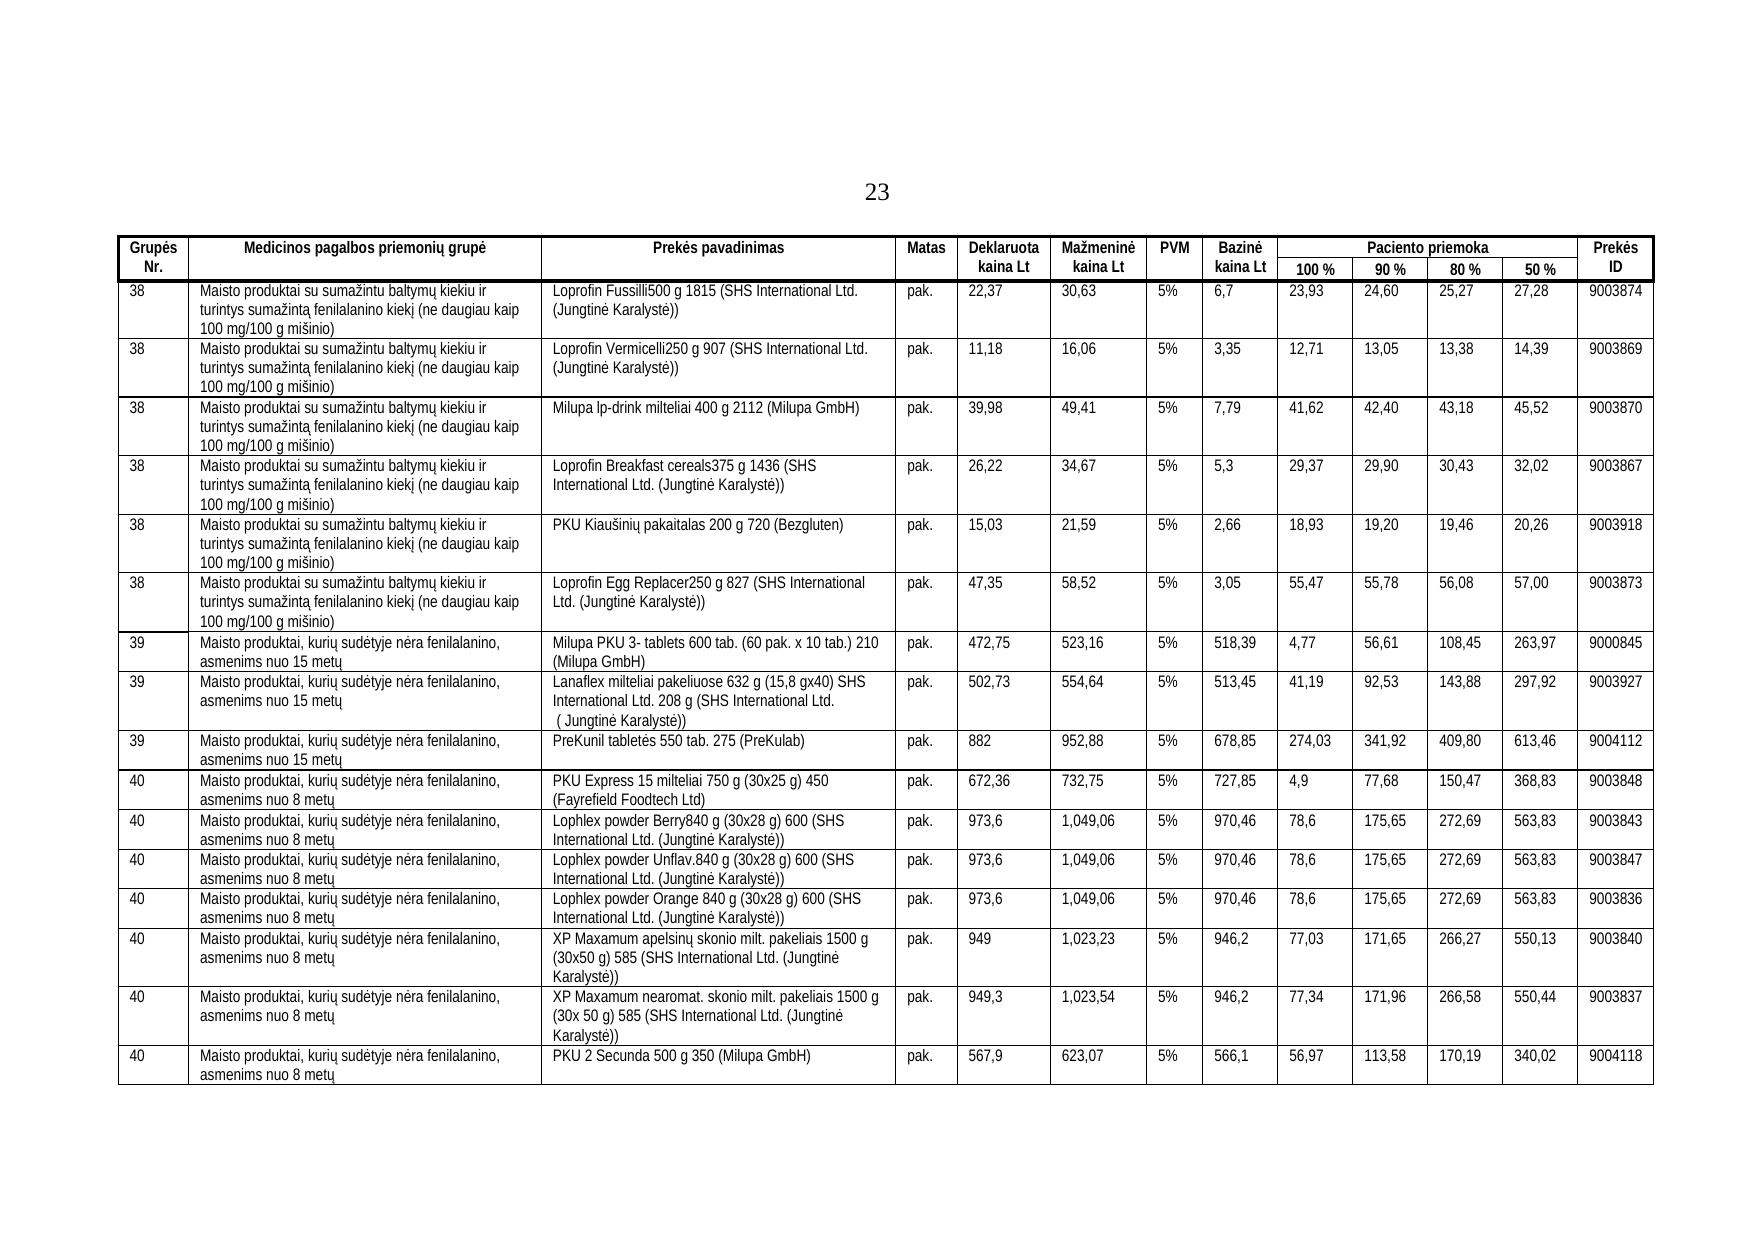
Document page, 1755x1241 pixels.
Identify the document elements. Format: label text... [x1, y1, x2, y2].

table_cell 550,44 [1503, 987, 1577, 1044]
table_cell Maisto produktai, kurių sudėtyje nėra fenilalanino, asmenims nuo 8 metų [189, 810, 541, 849]
table_cell 47,35 [958, 573, 1050, 631]
table_cell 143,88 [1428, 672, 1502, 729]
table_cell 5% [1147, 672, 1202, 729]
table_header Grupės Nr. [120, 238, 188, 279]
table_cell 20,26 [1503, 515, 1577, 572]
table_header Deklaruota kaina Lt [958, 238, 1050, 279]
table_cell 368,83 [1503, 771, 1577, 809]
table_cell pak. [896, 515, 957, 572]
table_cell pak. [896, 672, 957, 729]
table_cell 5% [1147, 456, 1202, 513]
table_cell 13,38 [1428, 339, 1502, 396]
table_cell 13,05 [1353, 339, 1427, 396]
table_cell 1,023,54 [1051, 987, 1146, 1044]
table_cell 25,27 [1428, 283, 1502, 338]
table_cell 973,6 [958, 850, 1050, 888]
table_cell 92,53 [1353, 672, 1427, 729]
table_cell 9003836 [1578, 889, 1653, 927]
table_cell 952,88 [1051, 731, 1146, 769]
table_cell 175,65 [1353, 850, 1427, 888]
table_cell pak. [896, 283, 957, 338]
table_cell Maisto produktai su sumažintu baltymų kiekiu ir turintys sumažintą fenilalanino kiekį (ne daugiau kaip 100 mg/100 g mišinio) [189, 283, 541, 338]
table_cell Maisto produktai, kurių sudėtyje nėra fenilalanino, asmenims nuo 15 metų [189, 632, 541, 671]
table_cell 340,02 [1503, 1046, 1577, 1084]
table_cell 678,85 [1203, 731, 1277, 769]
table_cell 973,6 [958, 889, 1050, 927]
table_cell 550,13 [1503, 929, 1577, 986]
table_cell 409,80 [1428, 731, 1502, 769]
table_cell Maisto produktai, kurių sudėtyje nėra fenilalanino, asmenims nuo 15 metų [189, 672, 541, 729]
table_cell 566,1 [1203, 1046, 1277, 1084]
table_cell pak. [896, 398, 957, 455]
table_cell 45,52 [1503, 398, 1577, 455]
table_cell 39 [119, 731, 188, 769]
table_cell 38 [119, 456, 188, 513]
table_cell Milupa lp-drink milteliai 400 g 2112 (Milupa GmbH) [542, 398, 895, 455]
table_cell 272,69 [1428, 889, 1502, 927]
table_cell 5,3 [1203, 456, 1277, 513]
table_cell 56,61 [1353, 632, 1427, 671]
table_cell Maisto produktai su sumažintu baltymų kiekiu ir turintys sumažintą fenilalanino kiekį (ne daugiau kaip 100 mg/100 g mišinio) [189, 398, 541, 455]
table_cell 38 [119, 339, 188, 396]
table_cell pak. [896, 889, 957, 927]
table_cell 5% [1147, 771, 1202, 809]
table_cell 5% [1147, 339, 1202, 396]
table_cell 2,66 [1203, 515, 1277, 572]
table_cell 80 % [1428, 258, 1502, 279]
table_cell Maisto produktai su sumažintu baltymų kiekiu ir turintys sumažintą fenilalanino kiekį (ne daugiau kaip 100 mg/100 g mišinio) [189, 339, 541, 396]
table_header Paciento priemoka [1278, 238, 1577, 257]
table_cell 108,45 [1428, 632, 1502, 671]
table_cell 949,3 [958, 987, 1050, 1044]
table_cell 40 [119, 929, 188, 986]
table_cell 19,20 [1353, 515, 1427, 572]
table_cell 563,83 [1503, 810, 1577, 849]
table_cell Lophlex powder Berry840 g (30x28 g) 600 (SHS International Ltd. (Jungtinė Karalystė)) [542, 810, 895, 849]
table_cell Maisto produktai su sumažintu baltymų kiekiu ir turintys sumažintą fenilalanino kiekį (ne daugiau kaip 100 mg/100 g mišinio) [189, 573, 541, 631]
table_cell 9003927 [1578, 672, 1653, 729]
table_cell 78,6 [1278, 889, 1352, 927]
table_cell 40 [119, 771, 188, 809]
table_cell 949 [958, 929, 1050, 986]
table_cell 970,46 [1203, 810, 1277, 849]
table_cell 56,08 [1428, 573, 1502, 631]
table_cell 7,79 [1203, 398, 1277, 455]
table_cell PKU 2 Secunda 500 g 350 (Milupa GmbH) [542, 1046, 895, 1084]
table_cell 32,02 [1503, 456, 1577, 513]
table_cell 5% [1147, 889, 1202, 927]
table_cell Maisto produktai, kurių sudėtyje nėra fenilalanino, asmenims nuo 8 metų [189, 771, 541, 809]
table_cell 5% [1147, 731, 1202, 769]
table_cell 21,59 [1051, 515, 1146, 572]
table_cell 1,049,06 [1051, 850, 1146, 888]
table_cell pak. [896, 339, 957, 396]
table_cell 55,78 [1353, 573, 1427, 631]
table_cell 77,34 [1278, 987, 1352, 1044]
table_cell 567,9 [958, 1046, 1050, 1084]
table_cell 973,6 [958, 810, 1050, 849]
table_cell 502,73 [958, 672, 1050, 729]
table_cell Maisto produktai su sumažintu baltymų kiekiu ir turintys sumažintą fenilalanino kiekį (ne daugiau kaip 100 mg/100 g mišinio) [189, 456, 541, 513]
table_cell 563,83 [1503, 850, 1577, 888]
table_cell 5% [1147, 632, 1202, 671]
table_cell 3,35 [1203, 339, 1277, 396]
table_cell 12,71 [1278, 339, 1352, 396]
table_cell 50 % [1503, 258, 1577, 279]
table_header Mažmeninė kaina Lt [1051, 238, 1146, 279]
table_header PVM [1147, 238, 1202, 279]
table_cell 9000845 [1578, 632, 1653, 671]
table_cell 42,40 [1353, 398, 1427, 455]
table_cell 29,37 [1278, 456, 1352, 513]
table_cell 30,43 [1428, 456, 1502, 513]
table_cell 9003847 [1578, 850, 1653, 888]
table_cell 16,06 [1051, 339, 1146, 396]
table_cell Maisto produktai su sumažintu baltymų kiekiu ir turintys sumažintą fenilalanino kiekį (ne daugiau kaip 100 mg/100 g mišinio) [189, 515, 541, 572]
table_cell 90 % [1353, 258, 1427, 279]
table_cell 27,28 [1503, 283, 1577, 338]
table_cell XP Maxamum apelsinų skonio milt. pakeliais 1500 g (30x50 g) 585 (SHS International Ltd. (Jungtinė Karalystė)) [542, 929, 895, 986]
table_cell PreKunil tabletės 550 tab. 275 (PreKulab) [542, 731, 895, 769]
table_cell 34,67 [1051, 456, 1146, 513]
table_cell 58,52 [1051, 573, 1146, 631]
table_cell 39,98 [958, 398, 1050, 455]
table_cell 9003870 [1578, 398, 1653, 455]
table_cell 297,92 [1503, 672, 1577, 729]
table_cell 6,7 [1203, 283, 1277, 338]
table_cell 4,9 [1278, 771, 1352, 809]
table_cell 472,75 [958, 632, 1050, 671]
table_cell 38 [119, 515, 188, 572]
table_cell pak. [896, 850, 957, 888]
table_cell 1,049,06 [1051, 810, 1146, 849]
table_cell pak. [896, 929, 957, 986]
table_cell 518,39 [1203, 632, 1277, 671]
table_cell 5% [1147, 398, 1202, 455]
table_cell 40 [119, 850, 188, 888]
table_cell 24,60 [1353, 283, 1427, 338]
table_cell 563,83 [1503, 889, 1577, 927]
table_cell 39 [119, 672, 188, 729]
table_cell 9003869 [1578, 339, 1653, 396]
table_cell Loprofin Egg Replacer250 g 827 (SHS International Ltd. (Jungtinė Karalystė)) [542, 573, 895, 631]
table_cell pak. [896, 731, 957, 769]
table_cell 5% [1147, 515, 1202, 572]
table_cell 5% [1147, 810, 1202, 849]
table_cell 40 [119, 889, 188, 927]
table_cell Loprofin Fussilli500 g 1815 (SHS International Ltd. (Jungtinė Karalystė)) [542, 283, 895, 338]
table_cell 18,93 [1278, 515, 1352, 572]
table_cell 613,46 [1503, 731, 1577, 769]
table_cell 970,46 [1203, 889, 1277, 927]
table_cell 263,97 [1503, 632, 1577, 671]
table_cell 5% [1147, 283, 1202, 338]
table_cell pak. [896, 573, 957, 631]
table_cell XP Maxamum nearomat. skonio milt. pakeliais 1500 g (30x 50 g) 585 (SHS International Ltd. (Jungtinė Karalystė)) [542, 987, 895, 1044]
table_cell 40 [119, 1046, 188, 1084]
table_cell pak. [896, 456, 957, 513]
table_cell 56,97 [1278, 1046, 1352, 1084]
table_cell 9003843 [1578, 810, 1653, 849]
table_cell Lophlex powder Unflav.840 g (30x28 g) 600 (SHS International Ltd. (Jungtinė Karalystė)) [542, 850, 895, 888]
table_cell 266,27 [1428, 929, 1502, 986]
table_cell 513,45 [1203, 672, 1277, 729]
table_cell 43,18 [1428, 398, 1502, 455]
table_cell 175,65 [1353, 810, 1427, 849]
table_cell 39 [119, 633, 188, 671]
table_cell 672,36 [958, 771, 1050, 809]
table_cell 946,2 [1203, 987, 1277, 1044]
table_cell 727,85 [1203, 771, 1277, 809]
table_cell Lanaflex milteliai pakeliuose 632 g (15,8 gx40) SHS International Ltd. 208 g (SHS International Ltd. ( Jungtinė Karalystė)) [542, 672, 895, 729]
table_cell 9004118 [1578, 1046, 1653, 1084]
table_cell Milupa PKU 3- tablets 600 tab. (60 pak. x 10 tab.) 210 (Milupa GmbH) [542, 632, 895, 671]
table_cell 272,69 [1428, 850, 1502, 888]
table_cell 9004112 [1578, 731, 1653, 769]
table_cell 77,68 [1353, 771, 1427, 809]
table_cell 113,58 [1353, 1046, 1427, 1084]
table_cell 29,90 [1353, 456, 1427, 513]
table_cell 171,96 [1353, 987, 1427, 1044]
table_cell 171,65 [1353, 929, 1427, 986]
table_cell 41,62 [1278, 398, 1352, 455]
table_cell 15,03 [958, 515, 1050, 572]
table_cell 57,00 [1503, 573, 1577, 631]
table_cell pak. [896, 810, 957, 849]
table_cell PKU Kiaušinių pakaitalas 200 g 720 (Bezgluten) [542, 515, 895, 572]
table_cell 4,77 [1278, 632, 1352, 671]
table_cell 266,58 [1428, 987, 1502, 1044]
table_cell 19,46 [1428, 515, 1502, 572]
table_cell 14,39 [1503, 339, 1577, 396]
table_cell 78,6 [1278, 810, 1352, 849]
table_header Bazinė kaina Lt [1203, 238, 1277, 279]
table_cell Maisto produktai, kurių sudėtyje nėra fenilalanino, asmenims nuo 8 metų [189, 889, 541, 927]
table_cell 970,46 [1203, 850, 1277, 888]
table_cell Maisto produktai, kurių sudėtyje nėra fenilalanino, asmenims nuo 8 metų [189, 850, 541, 888]
table_cell 40 [119, 987, 188, 1044]
table_cell 175,65 [1353, 889, 1427, 927]
table_cell 100 % [1278, 258, 1352, 279]
table_cell 9003840 [1578, 929, 1653, 986]
table_cell 55,47 [1278, 573, 1352, 631]
table_cell 23,93 [1278, 283, 1352, 338]
table_cell 5% [1147, 1046, 1202, 1084]
table_cell Lophlex powder Orange 840 g (30x28 g) 600 (SHS International Ltd. (Jungtinė Karalystė)) [542, 889, 895, 927]
table_cell 3,05 [1203, 573, 1277, 631]
table_cell 38 [119, 283, 188, 338]
table_cell 341,92 [1353, 731, 1427, 769]
table_cell 5% [1147, 929, 1202, 986]
table_cell 9003848 [1578, 771, 1653, 809]
table_cell 30,63 [1051, 283, 1146, 338]
table_cell 5% [1147, 573, 1202, 631]
table_header Prekės pavadinimas [542, 238, 895, 279]
table_header Medicinos pagalbos priemonių grupė [189, 238, 541, 279]
table_cell 9003918 [1578, 515, 1653, 572]
table_cell 9003837 [1578, 987, 1653, 1044]
table_cell 9003873 [1578, 573, 1653, 631]
table_cell pak. [896, 771, 957, 809]
table_cell 41,19 [1278, 672, 1352, 729]
table_cell pak. [896, 987, 957, 1044]
table_cell 5% [1147, 987, 1202, 1044]
table_cell 523,16 [1051, 632, 1146, 671]
table_header Prekės ID [1578, 238, 1652, 279]
table_cell Loprofin Vermicelli250 g 907 (SHS International Ltd. (Jungtinė Karalystė)) [542, 339, 895, 396]
table_cell pak. [896, 632, 957, 671]
table_cell Maisto produktai, kurių sudėtyje nėra fenilalanino, asmenims nuo 15 metų [189, 731, 541, 769]
table_cell 272,69 [1428, 810, 1502, 849]
table_cell 150,47 [1428, 771, 1502, 809]
table_cell 49,41 [1051, 398, 1146, 455]
table_cell 1,023,23 [1051, 929, 1146, 986]
table_cell Maisto produktai, kurių sudėtyje nėra fenilalanino, asmenims nuo 8 metų [189, 929, 541, 986]
table_cell 22,37 [958, 283, 1050, 338]
table_cell 38 [119, 398, 188, 455]
table_cell 946,2 [1203, 929, 1277, 986]
table_cell Maisto produktai, kurių sudėtyje nėra fenilalanino, asmenims nuo 8 metų [189, 987, 541, 1044]
table_cell 38 [119, 573, 188, 631]
table_cell 9003867 [1578, 456, 1653, 513]
table_cell 623,07 [1051, 1046, 1146, 1084]
table_cell 554,64 [1051, 672, 1146, 729]
table_cell 11,18 [958, 339, 1050, 396]
table_cell PKU Express 15 milteliai 750 g (30x25 g) 450 (Fayrefield Foodtech Ltd) [542, 771, 895, 809]
table_cell 26,22 [958, 456, 1050, 513]
table_cell 77,03 [1278, 929, 1352, 986]
table_cell 732,75 [1051, 771, 1146, 809]
table_cell 170,19 [1428, 1046, 1502, 1084]
table_cell pak. [896, 1046, 957, 1084]
table_cell Maisto produktai, kurių sudėtyje nėra fenilalanino, asmenims nuo 8 metų [189, 1046, 541, 1084]
table_cell Loprofin Breakfast cereals375 g 1436 (SHS International Ltd. (Jungtinė Karalystė)) [542, 456, 895, 513]
table_cell 9003874 [1578, 283, 1653, 338]
table_cell 1,049,06 [1051, 889, 1146, 927]
table_cell 40 [119, 810, 188, 849]
table_cell 5% [1147, 850, 1202, 888]
table_header Matas [896, 238, 957, 279]
table_cell 882 [958, 731, 1050, 769]
table_cell 78,6 [1278, 850, 1352, 888]
table_cell 274,03 [1278, 731, 1352, 769]
